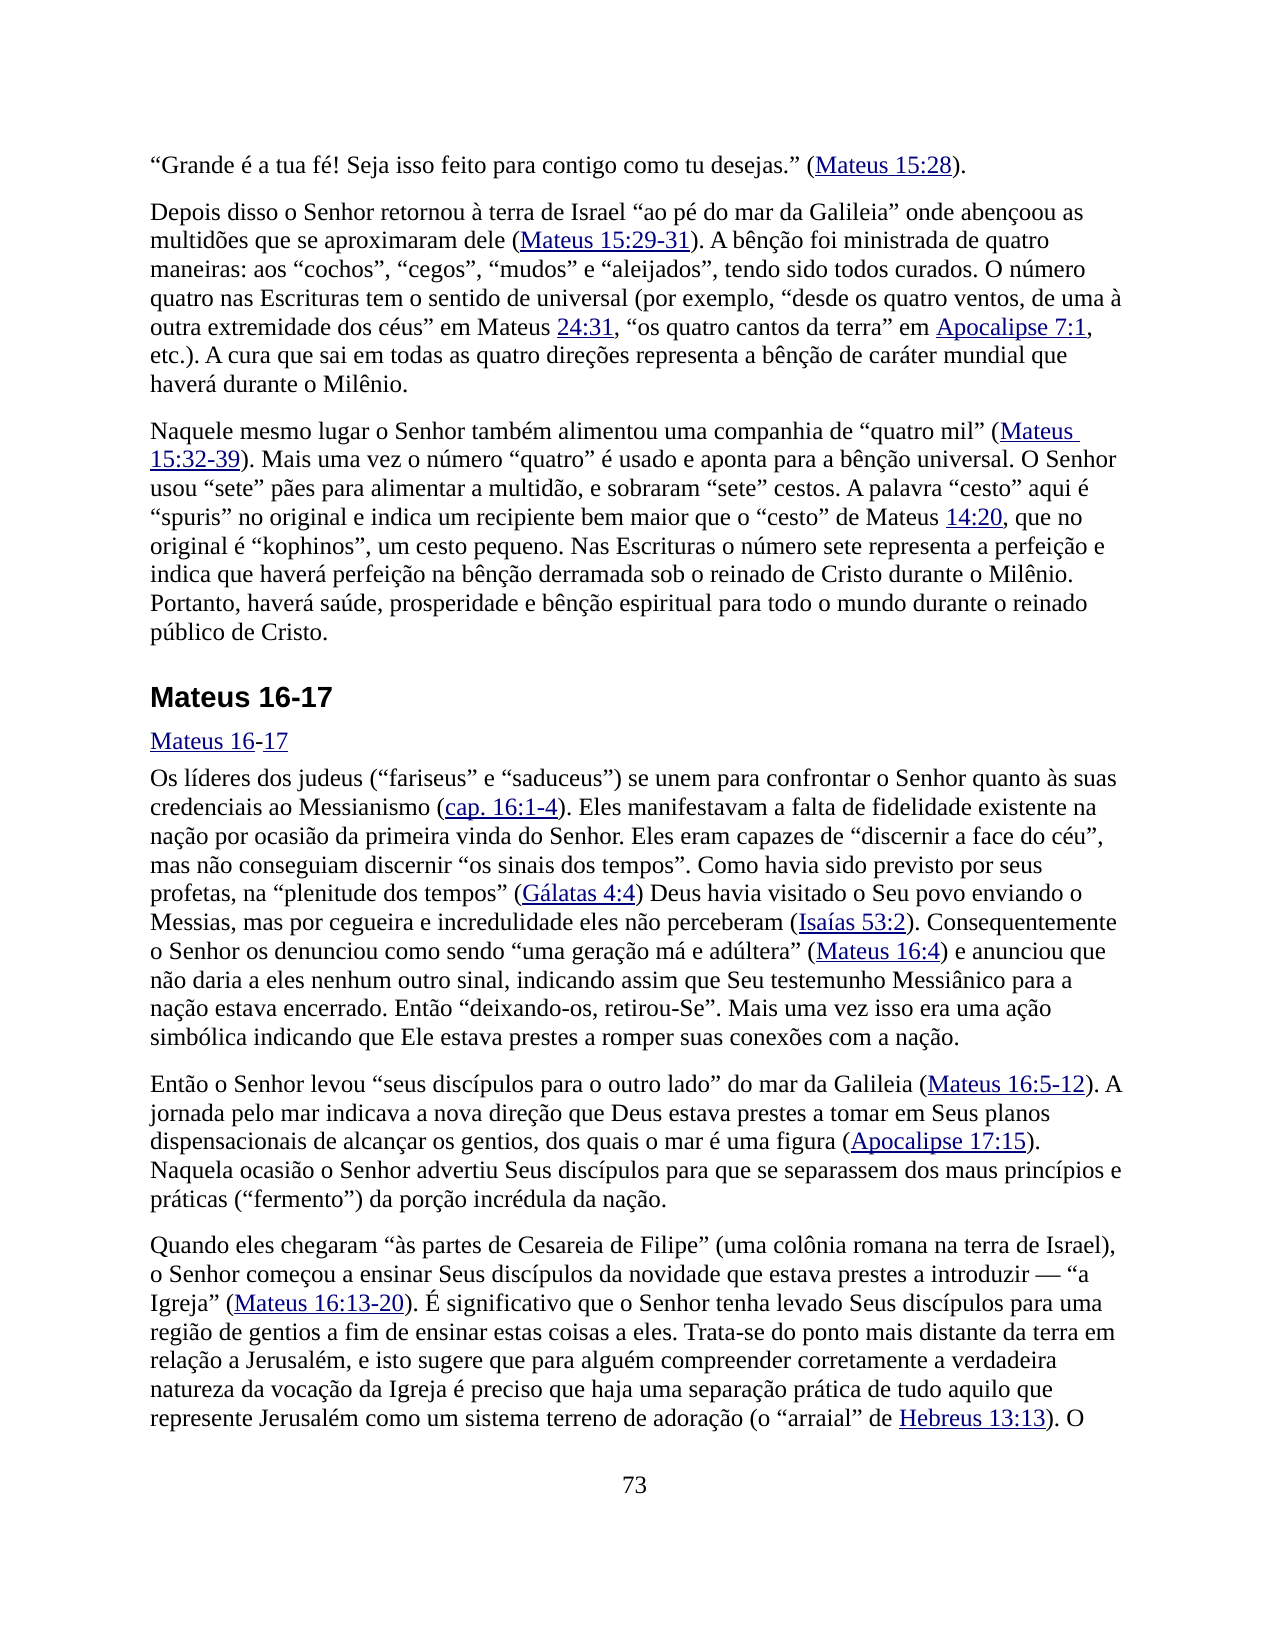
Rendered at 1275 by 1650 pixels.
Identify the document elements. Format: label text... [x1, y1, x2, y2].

subtitle Mateus 16-17 [150, 680, 1125, 713]
text “Grande é a tua fé! Seja isso feito para contigo como tu desejas.” (Mateus 15:28). [150, 150, 1125, 179]
text Quando eles chegaram “às partes de Cesareia de Filipe” (uma colônia romana na terra de Israel), o Senhor começou a ensinar Seus discípulos da novidade que estava prestes a introduzir — “a Igreja” (Mateus 16:13-20). É significativo que o Senhor tenha levado Seus discípulos para uma região de gentios a fim de ensinar estas coisas a eles. Trata-se do ponto mais distante da terra em relação a Jerusalém, e isto sugere que para alguém compreender corretamente a verdadeira natureza da vocação da Igreja é preciso que haja uma separação prática de tudo aquilo que represente Jerusalém como um sistema terreno de adoração (o “arraial” de Hebreus 13:13). O [150, 1231, 1125, 1432]
text Os líderes dos judeus (“fariseus” e “saduceus”) se unem para confrontar o Senhor quanto às suas credenciais ao Messianismo (cap. 16:1-4). Eles manifestavam a falta de fidelidade existente na nação por ocasião da primeira vinda do Senhor. Eles eram capazes de “discernir a face do céu”, mas não conseguiam discernir “os sinais dos tempos”. Como havia sido previsto por seus profetas, na “plenitude dos tempos” (Gálatas 4:4) Deus havia visitado o Seu povo enviando o Messias, mas por cegueira e incredulidade eles não perceberam (Isaías 53:2). Consequentemente o Senhor os denunciou como sendo “uma geração má e adúltera” (Mateus 16:4) e anunciou que não daria a eles nenhum outro sinal, indicando assim que Seu testemunho Messiânico para a nação estava encerrado. Então “deixando-os, retirou-Se”. Mais uma vez isso era uma ação simbólica indicando que Ele estava prestes a romper suas conexões com a nação. [150, 763, 1125, 1051]
text Mateus 16-17 [150, 726, 1125, 754]
text Naquele mesmo lugar o Senhor também alimentou uma companhia de “quatro mil” (Mateus 15:32-39). Mais uma vez o número “quatro” é usado e aponta para a bênção universal. O Senhor usou “sete” pães para alimentar a multidão, e sobraram “sete” cestos. A palavra “cesto” aqui é “spuris” no original e indica um recipiente bem maior que o “cesto” de Mateus 14:20, que no original é “kophinos”, um cesto pequeno. Nas Escrituras o número sete representa a perfeição e indica que haverá perfeição na bênção derramada sob o reinado de Cristo durante o Milênio. Portanto, haverá saúde, prosperidade e bênção espiritual para todo o mundo durante o reinado público de Cristo. [150, 416, 1125, 646]
text Depois disso o Senhor retornou à terra de Israel “ao pé do mar da Galileia” onde abençoou as multidões que se aproximaram dele (Mateus 15:29-31). A bênção foi ministrada de quatro maneiras: aos “cochos”, “cegos”, “mudos” e “aleijados”, tendo sido todos curados. O número quatro nas Escrituras tem o sentido de universal (por exemplo, “desde os quatro ventos, de uma à outra extremidade dos céus” em Mateus 24:31, “os quatro cantos da terra” em Apocalipse 7:1, etc.). A cura que sai em todas as quatro direções representa a bênção de caráter mundial que haverá durante o Milênio. [150, 197, 1125, 398]
text Então o Senhor levou “seus discípulos para o outro lado” do mar da Galileia (Mateus 16:5-12). A jornada pelo mar indicava a nova direção que Deus estava prestes a tomar em Seus planos dispensacionais de alcançar os gentios, dos quais o mar é uma figura (Apocalipse 17:15). Naquela ocasião o Senhor advertiu Seus discípulos para que se separassem dos maus princípios e práticas (“fermento”) da porção incrédula da nação. [150, 1069, 1125, 1213]
